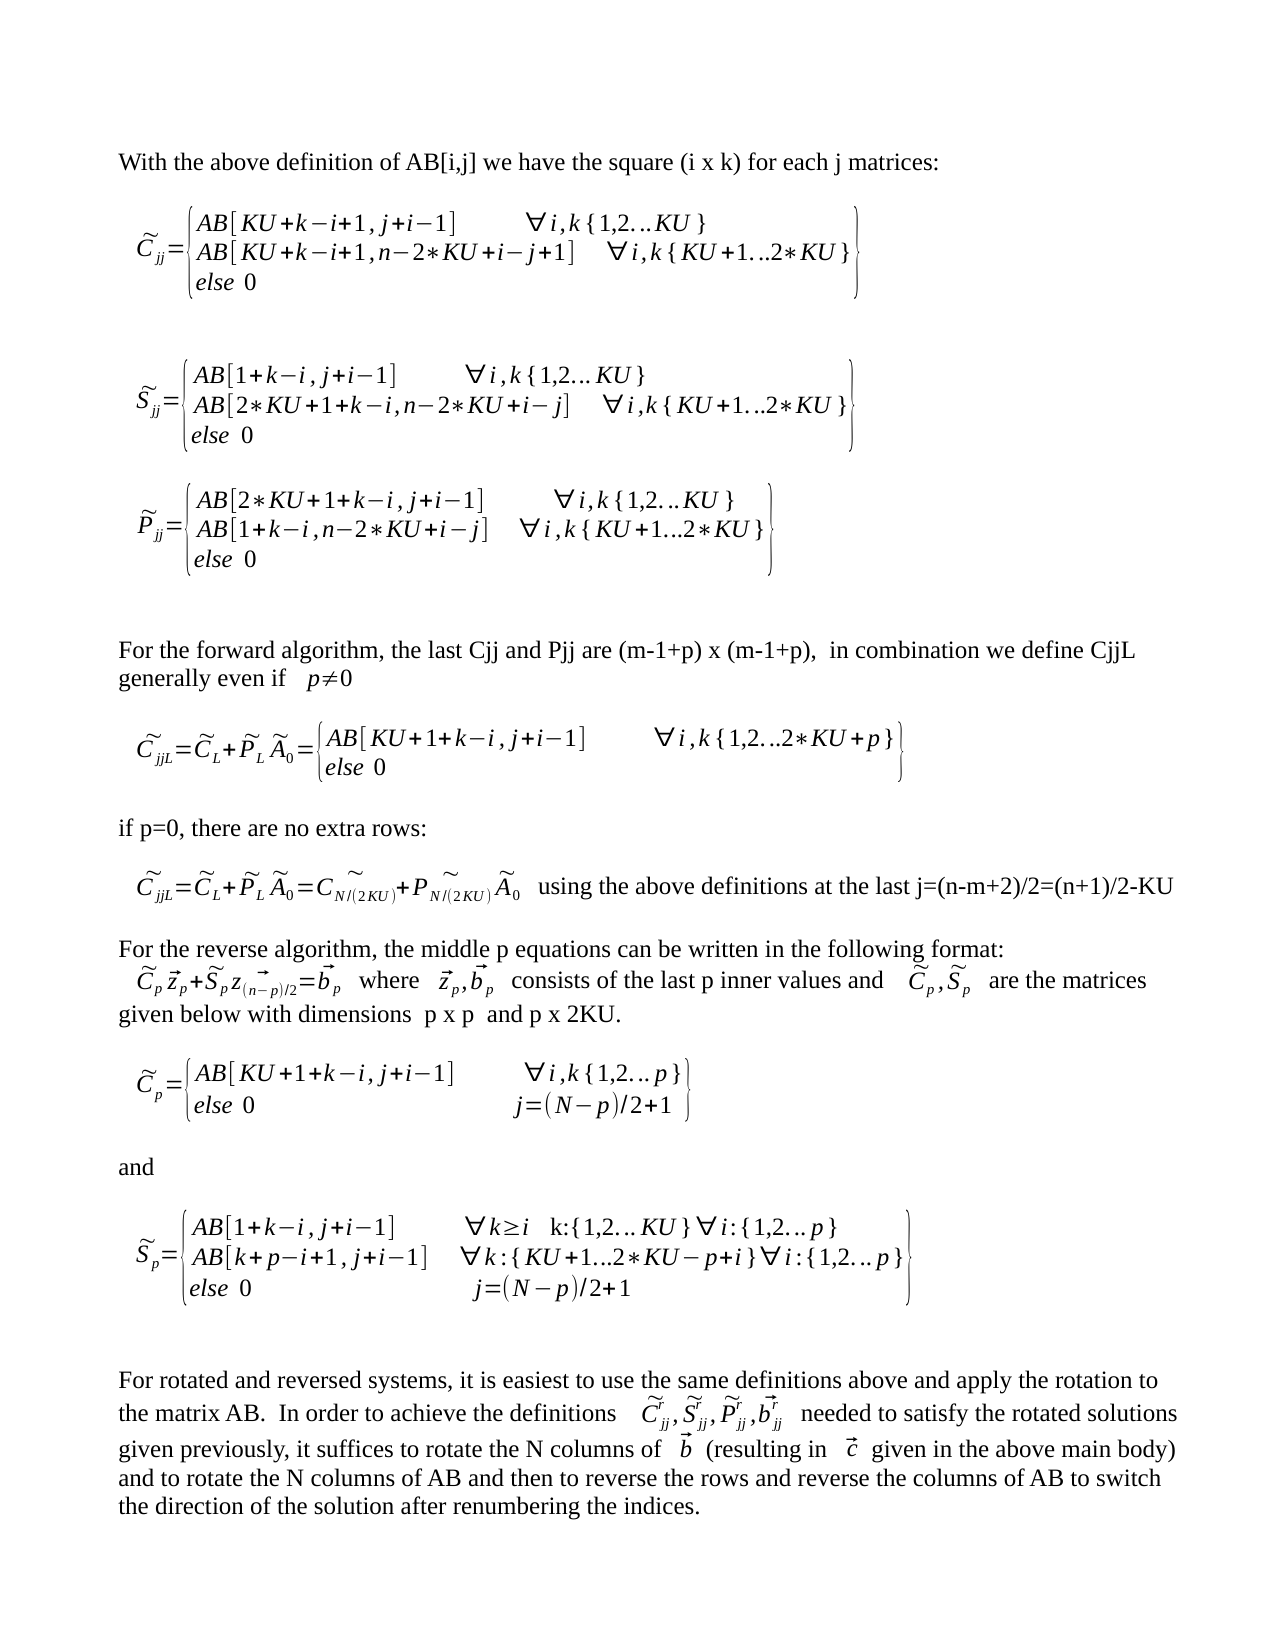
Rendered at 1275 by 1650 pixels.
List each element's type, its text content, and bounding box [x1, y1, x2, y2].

text using the above definitions at the last j=(n-m+2)/2=(n+1)/2-KU [118, 870, 1187, 905]
text For the reverse algorithm, the middle p equations can be written in the following format:whereconsists of the last p inner values and are the matrices given below with dimensions p x p and p x 2KU. [118, 934, 1187, 1028]
text For the forward algorithm, the last Cjj and Pjj are (m-1+p) x (m-1+p), in combination we define CjjL generally even if [118, 635, 1187, 692]
text if p=0, there are no extra rows: [118, 813, 1187, 842]
text and [118, 1152, 1187, 1180]
text For rotated and reversed systems, it is easiest to use the same definitions above and apply the rotation to the matrix AB. In order to achieve the definitions needed to satisfy the rotated solutions given previously, it suffices to rotate the N columns of (resulting in given in the above main body) and to rotate the N columns of AB and then to reverse the rows and reverse the columns of AB to switch the direction of the solution after renumbering the indices. [118, 1365, 1187, 1520]
text With the above definition of AB[i,j] we have the square (i x k) for each j matrices: [118, 147, 1187, 176]
